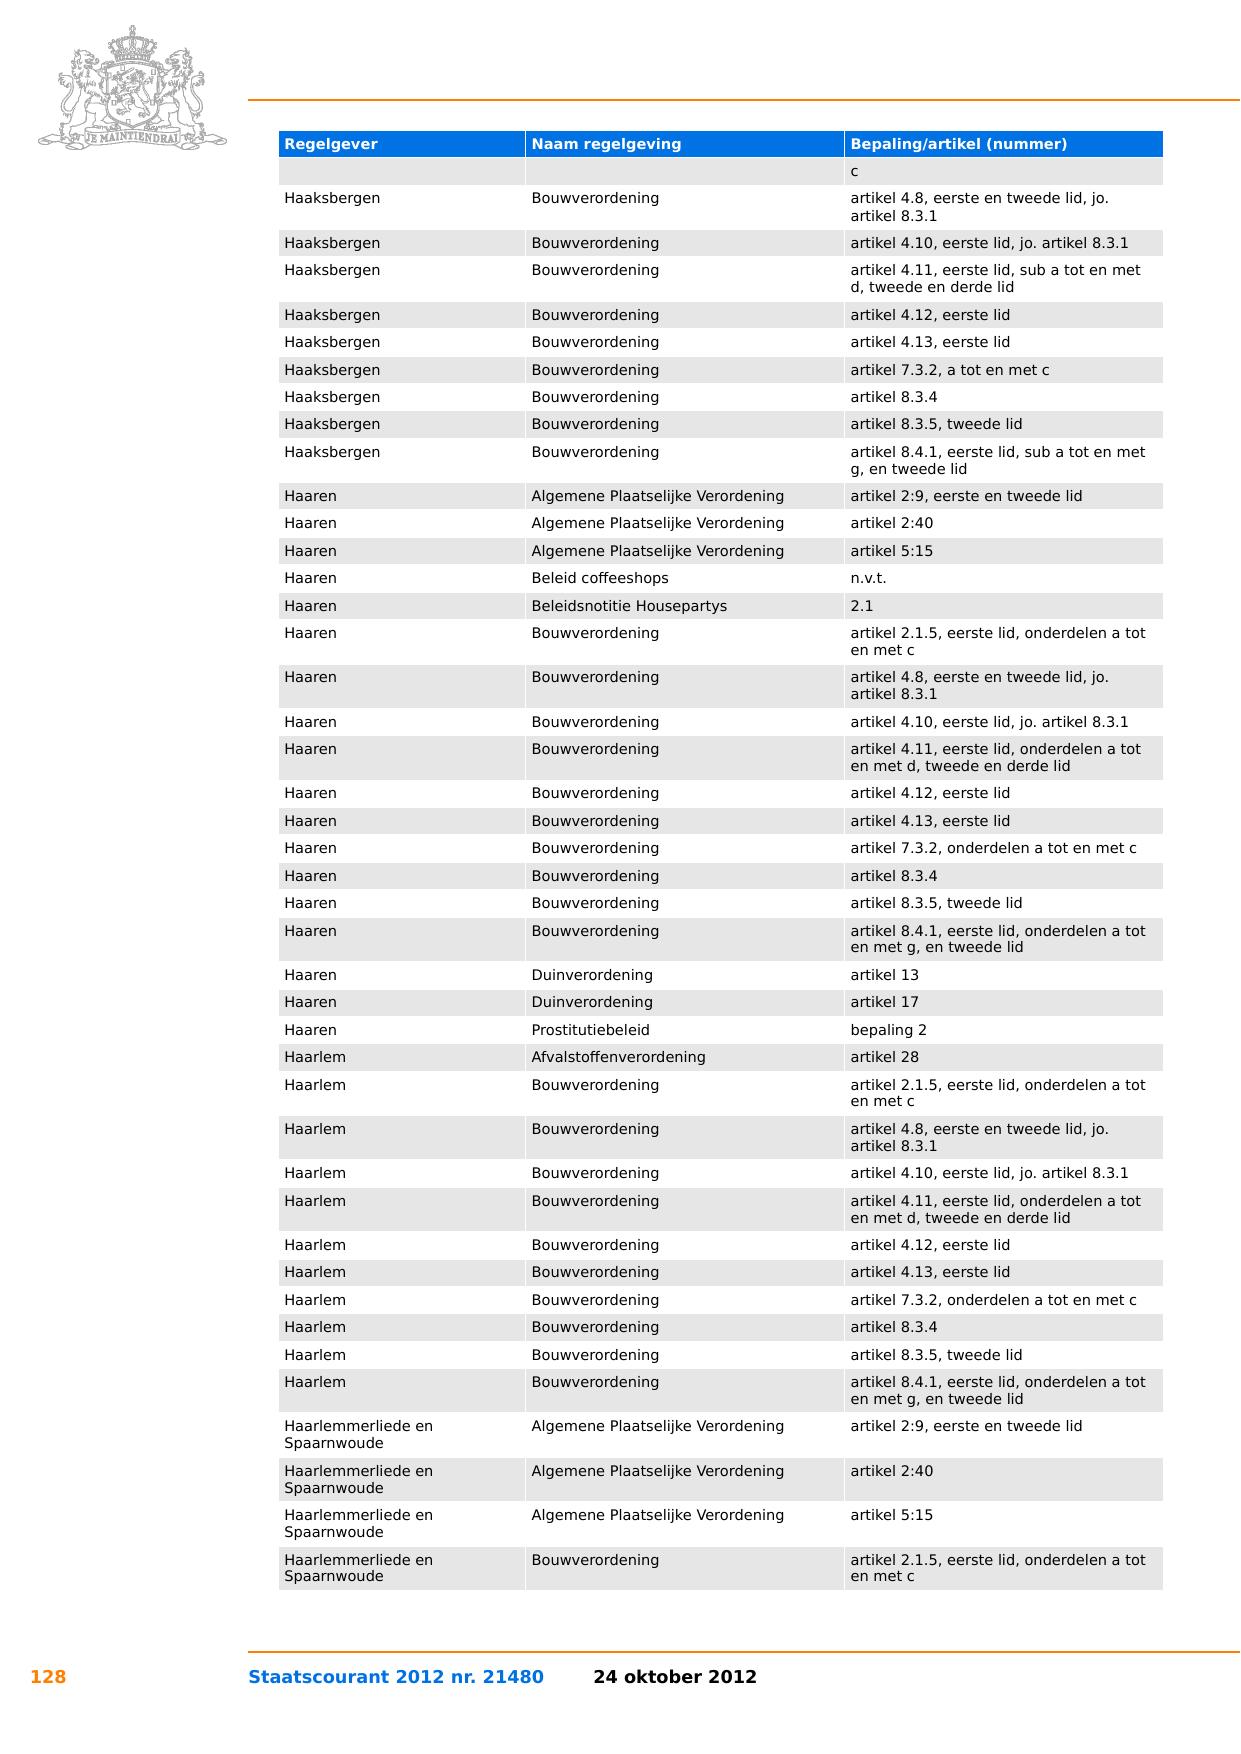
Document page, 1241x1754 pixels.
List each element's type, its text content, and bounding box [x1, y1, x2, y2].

table_cell Haaksbergen [279, 230, 525, 256]
table_cell Bouwverordening [526, 1188, 844, 1231]
table_cell Haaren [279, 593, 525, 619]
table_cell Duinverordening [526, 990, 844, 1016]
table_cell Algemene Plaatselijke Verordening [526, 1502, 844, 1546]
table_cell Haaren [279, 1017, 525, 1043]
table_cell [526, 158, 844, 185]
table_cell artikel 4.10, eerste lid, jo. artikel 8.3.1 [845, 1160, 1163, 1187]
table_cell 2.1 [845, 593, 1163, 619]
table_cell artikel 2.1.5, eerste lid, onderdelen a tot en met c [845, 1072, 1163, 1115]
table_cell artikel 4.10, eerste lid, jo. artikel 8.3.1 [845, 230, 1163, 256]
table_cell Haaren [279, 890, 525, 917]
table_cell Bouwverordening [526, 1160, 844, 1187]
table_cell artikel 8.4.1, eerste lid, onderdelen a tot en met g, en tweede lid [845, 1369, 1163, 1412]
table_cell artikel 8.3.4 [845, 863, 1163, 889]
table_cell artikel 4.8, eerste en tweede lid, jo. artikel 8.3.1 [845, 665, 1163, 708]
table_cell Afvalstoffenverordening [526, 1044, 844, 1071]
table_cell Haaksbergen [279, 357, 525, 383]
table_cell Bouwverordening [526, 329, 844, 356]
table_cell artikel 4.10, eerste lid, jo. artikel 8.3.1 [845, 709, 1163, 735]
table_cell Haarlem [279, 1287, 525, 1313]
table_cell Bouwverordening [526, 1369, 844, 1412]
table_cell Bouwverordening [526, 1287, 844, 1313]
table_cell Haarlem [279, 1116, 525, 1159]
table_header Bepaling/artikel (nummer) [845, 131, 1163, 157]
table_cell Haaksbergen [279, 186, 525, 229]
table_cell Algemene Plaatselijke Verordening [526, 1458, 844, 1501]
table_cell Haarlemmerliede en Spaarnwoude [279, 1502, 525, 1546]
table_cell Haaksbergen [279, 258, 525, 301]
table_cell Haaren [279, 620, 525, 663]
table_cell Bouwverordening [526, 781, 844, 807]
table_cell Haarlemmerliede en Spaarnwoude [279, 1547, 525, 1590]
table_cell Bouwverordening [526, 302, 844, 328]
table_cell artikel 4.13, eerste lid [845, 808, 1163, 834]
table_cell artikel 8.3.4 [845, 384, 1163, 410]
picture [38, 25, 227, 150]
table_cell Bouwverordening [526, 258, 844, 301]
table_cell Bouwverordening [526, 186, 844, 229]
table_cell Bouwverordening [526, 890, 844, 917]
table_cell Bouwverordening [526, 665, 844, 708]
table_cell Haaksbergen [279, 329, 525, 356]
table_header Naam regelgeving [526, 131, 844, 157]
table_cell Haaksbergen [279, 302, 525, 328]
table_cell c [845, 158, 1163, 185]
table_cell artikel 8.3.4 [845, 1314, 1163, 1341]
table_cell artikel 4.13, eerste lid [845, 1260, 1163, 1286]
table_cell Haaren [279, 565, 525, 592]
table_cell artikel 4.12, eerste lid [845, 781, 1163, 807]
table_cell artikel 8.4.1, eerste lid, onderdelen a tot en met g, en tweede lid [845, 918, 1163, 961]
table_cell Haarlem [279, 1072, 525, 1115]
table_cell artikel 4.8, eerste en tweede lid, jo. artikel 8.3.1 [845, 1116, 1163, 1159]
table_cell Bouwverordening [526, 1232, 844, 1258]
table_cell Beleid coffeeshops [526, 565, 844, 592]
table_cell Haaren [279, 863, 525, 889]
table_cell Algemene Plaatselijke Verordening [526, 538, 844, 564]
table_cell Haaren [279, 665, 525, 708]
table_header Regelgever [279, 131, 525, 157]
table_cell Haaren [279, 483, 525, 509]
table_cell n.v.t. [845, 565, 1163, 592]
table_cell artikel 28 [845, 1044, 1163, 1071]
table_cell Bouwverordening [526, 384, 844, 410]
table_cell Haarlemmerliede en Spaarnwoude [279, 1458, 525, 1501]
table_cell Haarlem [279, 1160, 525, 1187]
table_cell artikel 8.3.5, tweede lid [845, 1342, 1163, 1368]
table_cell Haaren [279, 781, 525, 807]
table_cell artikel 2:40 [845, 1458, 1163, 1501]
table_cell Haarlem [279, 1260, 525, 1286]
table_cell [279, 158, 525, 185]
table_cell Beleidsnotitie Housepartys [526, 593, 844, 619]
table_cell Algemene Plaatselijke Verordening [526, 511, 844, 537]
table_cell Haaksbergen [279, 411, 525, 438]
table_cell artikel 8.4.1, eerste lid, sub a tot en met g, en tweede lid [845, 439, 1163, 482]
table_cell artikel 4.11, eerste lid, onderdelen a tot en met d, tweede en derde lid [845, 736, 1163, 780]
table_cell bepaling 2 [845, 1017, 1163, 1043]
table_cell artikel 2.1.5, eerste lid, onderdelen a tot en met c [845, 620, 1163, 663]
table_cell Bouwverordening [526, 836, 844, 862]
table_cell Bouwverordening [526, 439, 844, 482]
table_cell Algemene Plaatselijke Verordening [526, 1414, 844, 1457]
table_cell artikel 4.12, eerste lid [845, 302, 1163, 328]
table_cell artikel 8.3.5, tweede lid [845, 411, 1163, 438]
table_cell Haaren [279, 836, 525, 862]
table_cell artikel 2.1.5, eerste lid, onderdelen a tot en met c [845, 1547, 1163, 1590]
table_cell artikel 7.3.2, onderdelen a tot en met c [845, 1287, 1163, 1313]
table_cell Haaren [279, 918, 525, 961]
table_cell Bouwverordening [526, 1072, 844, 1115]
table_cell artikel 5:15 [845, 538, 1163, 564]
table_cell Haarlem [279, 1342, 525, 1368]
table_cell artikel 4.13, eerste lid [845, 329, 1163, 356]
table_cell Haaren [279, 808, 525, 834]
table_cell Haarlem [279, 1044, 525, 1071]
table_cell Bouwverordening [526, 1547, 844, 1590]
table_cell artikel 4.8, eerste en tweede lid, jo. artikel 8.3.1 [845, 186, 1163, 229]
table_cell Bouwverordening [526, 230, 844, 256]
table_cell Haaren [279, 511, 525, 537]
table_cell Haarlem [279, 1232, 525, 1258]
table_cell artikel 7.3.2, a tot en met c [845, 357, 1163, 383]
table_cell Bouwverordening [526, 1314, 844, 1341]
table_cell artikel 17 [845, 990, 1163, 1016]
table_cell Haaren [279, 962, 525, 988]
table_cell Haarlem [279, 1314, 525, 1341]
table_cell Bouwverordening [526, 1342, 844, 1368]
table_cell Haarlem [279, 1188, 525, 1231]
table_cell Duinverordening [526, 962, 844, 988]
table_cell artikel 7.3.2, onderdelen a tot en met c [845, 836, 1163, 862]
table_cell Haaren [279, 990, 525, 1016]
table_cell artikel 5:15 [845, 1502, 1163, 1546]
table_cell Bouwverordening [526, 1116, 844, 1159]
table_cell artikel 4.11, eerste lid, onderdelen a tot en met d, tweede en derde lid [845, 1188, 1163, 1231]
table_cell Haaksbergen [279, 384, 525, 410]
table_cell Prostitutiebeleid [526, 1017, 844, 1043]
table_cell Haaren [279, 736, 525, 780]
table_cell Bouwverordening [526, 620, 844, 663]
table_cell Algemene Plaatselijke Verordening [526, 483, 844, 509]
table_cell Bouwverordening [526, 736, 844, 780]
table_cell artikel 2:9, eerste en tweede lid [845, 483, 1163, 509]
table_cell artikel 2:9, eerste en tweede lid [845, 1414, 1163, 1457]
table_cell artikel 2:40 [845, 511, 1163, 537]
table_cell artikel 13 [845, 962, 1163, 988]
table_cell Bouwverordening [526, 1260, 844, 1286]
table_cell Bouwverordening [526, 357, 844, 383]
table_cell Haaren [279, 709, 525, 735]
table_cell Bouwverordening [526, 863, 844, 889]
table_cell Bouwverordening [526, 808, 844, 834]
table_cell artikel 4.11, eerste lid, sub a tot en met d, tweede en derde lid [845, 258, 1163, 301]
table_cell Haarlemmerliede en Spaarnwoude [279, 1414, 525, 1457]
table_cell artikel 4.12, eerste lid [845, 1232, 1163, 1258]
table_cell artikel 8.3.5, tweede lid [845, 890, 1163, 917]
table_cell Haaren [279, 538, 525, 564]
table_cell Bouwverordening [526, 918, 844, 961]
table_cell Bouwverordening [526, 411, 844, 438]
table_cell Haarlem [279, 1369, 525, 1412]
table_cell Bouwverordening [526, 709, 844, 735]
table_cell Haaksbergen [279, 439, 525, 482]
